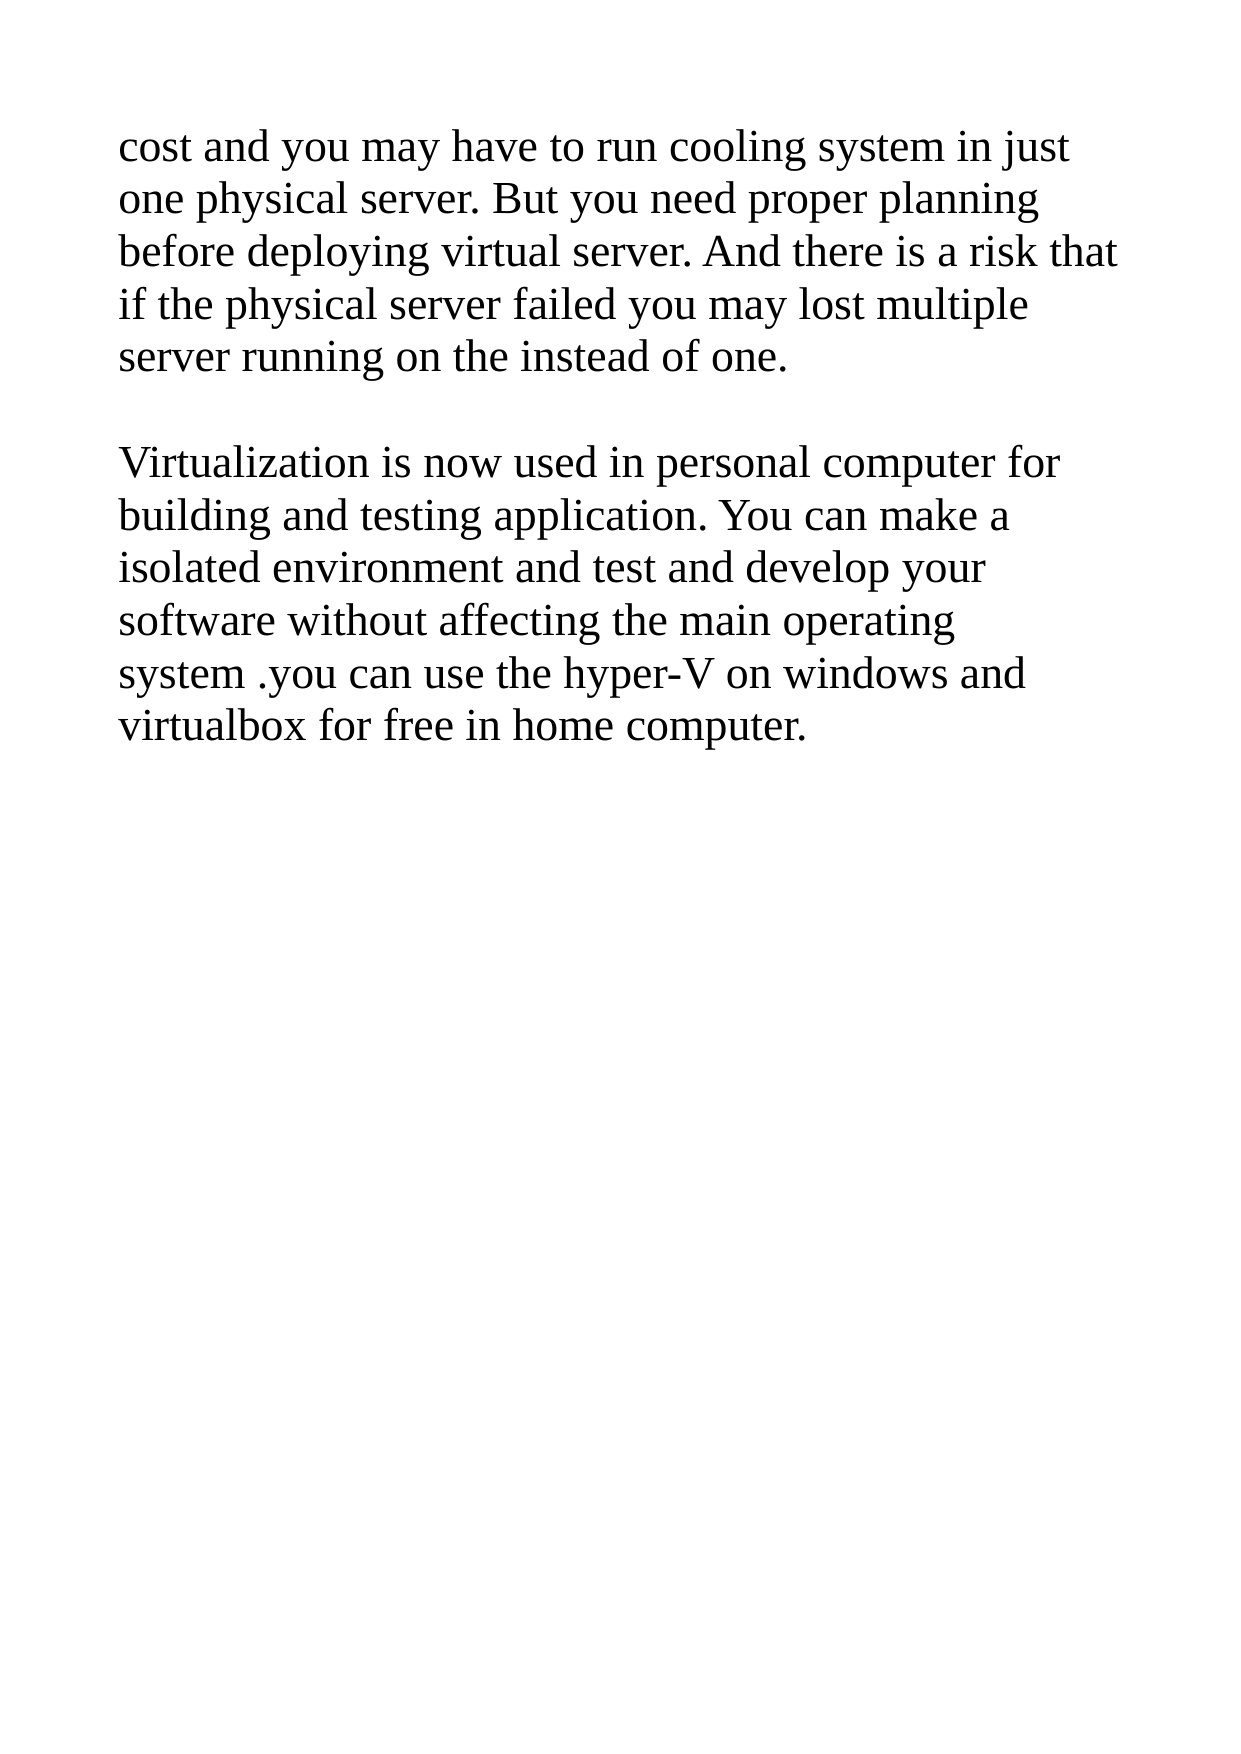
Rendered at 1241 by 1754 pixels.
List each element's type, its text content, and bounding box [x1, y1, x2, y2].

text cost and you may have to run cooling system in just one physical server. But you need proper planning before deploying virtual server. And there is a risk that if the physical server failed you may lost multiple server running on the instead of one. [118, 118, 1122, 382]
text Virtualization is now used in personal computer for building and testing application. You can make a isolated environment and test and develop your software without affecting the main operating system .you can use the hyper-V on windows and virtualbox for free in home computer. [118, 434, 1122, 751]
